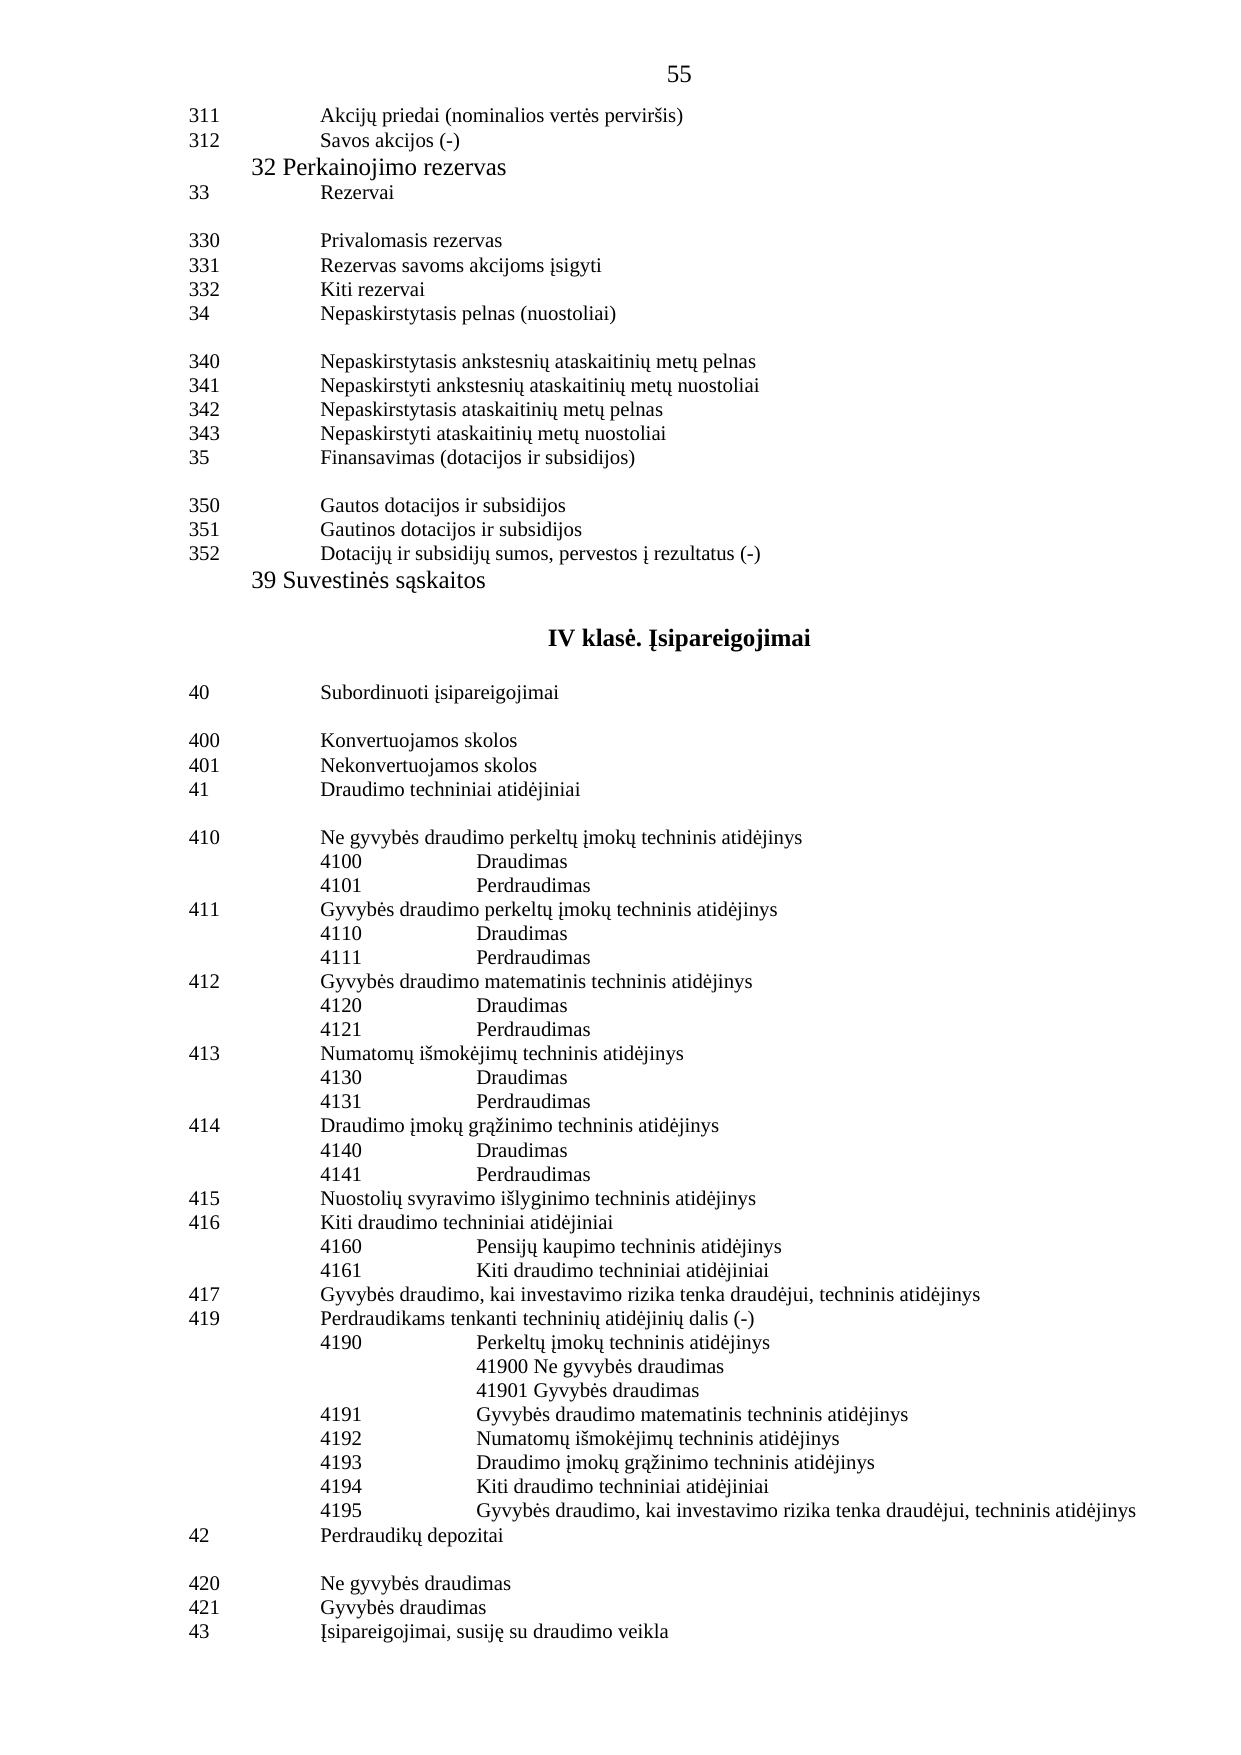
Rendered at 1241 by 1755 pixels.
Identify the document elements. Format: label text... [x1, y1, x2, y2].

table_cell Nepaskirstytasis ankstesnių ataskaitinių metų pelnas [309, 349, 1181, 373]
table_cell Gyvybės draudimo, kai investavimo rizika tenka draudėjui, techninis atidėjinys [465, 1499, 1181, 1522]
table_cell Perdraudimas [465, 873, 1181, 897]
table_cell Nepaskirstytasis ataskaitinių metų pelnas [309, 397, 1181, 421]
table_cell Gyvybės draudimas [309, 1595, 1181, 1619]
table_cell Akcijų priedai (nominalios vertės perviršis) [309, 104, 1181, 127]
table_cell 4194 [309, 1474, 465, 1498]
table_cell 417 [177, 1282, 309, 1306]
table_cell [309, 1547, 1181, 1571]
table_cell Nekonvertuojamos skolos [309, 753, 1181, 777]
table_cell Draudimas [465, 993, 1181, 1017]
table_header Rezervai [309, 180, 1181, 204]
table_cell 350 [177, 493, 309, 517]
table_cell [177, 993, 309, 1017]
table_cell Konvertuojamos skolos [309, 729, 1181, 752]
table_cell Draudimas [465, 849, 1181, 873]
table_cell [177, 204, 309, 228]
table_cell Kiti draudimo techniniai atidėjiniai [309, 1210, 1181, 1234]
table_cell [177, 1474, 309, 1498]
table_cell [309, 325, 1181, 349]
table_cell Ne gyvybės draudimas [309, 1571, 1181, 1595]
table_cell 343 [177, 421, 309, 445]
table_cell Gyvybės draudimo perkeltų įmokų techninis atidėjinys [309, 897, 1181, 921]
table_cell 4120 [309, 993, 465, 1017]
table_cell Nepaskirstyti ankstesnių ataskaitinių metų nuostoliai [309, 373, 1181, 397]
table_cell Perdraudimas [465, 1162, 1181, 1186]
table_cell 352 [177, 541, 309, 565]
table_cell [309, 801, 1181, 825]
table_cell 400 [177, 729, 309, 752]
table_cell 4101 [309, 873, 465, 897]
table_cell 4131 [309, 1089, 465, 1113]
table_cell Pensijų kaupimo techninis atidėjinys [465, 1234, 1181, 1258]
table_cell [177, 1378, 309, 1402]
table_cell [177, 1234, 309, 1258]
table_cell Gautos dotacijos ir subsidijos [309, 493, 1181, 517]
table_cell 35 [177, 445, 309, 469]
table_cell 4193 [309, 1450, 465, 1474]
table_cell Kiti draudimo techniniai atidėjiniai [465, 1474, 1181, 1498]
table_cell 413 [177, 1041, 309, 1065]
table_cell Draudimas [465, 1065, 1181, 1089]
text 32 Perkainojimo rezervas [177, 152, 1181, 180]
table_cell Nepaskirstytasis pelnas (nuostoliai) [309, 301, 1181, 325]
table_cell [309, 469, 1181, 493]
table_cell 4100 [309, 849, 465, 873]
table_cell [177, 1330, 309, 1354]
table_cell 4161 [309, 1258, 465, 1282]
table_cell Numatomų išmokėjimų techninis atidėjinys [309, 1041, 1181, 1065]
table_cell Draudimas [465, 921, 1181, 945]
table_cell [177, 704, 309, 728]
table_cell 421 [177, 1595, 309, 1619]
table_cell 42 [177, 1523, 309, 1547]
table_cell [309, 204, 1181, 228]
table_cell 411 [177, 897, 309, 921]
table_cell Gyvybės draudimo matematinis techninis atidėjinys [309, 969, 1181, 993]
table_cell Gyvybės draudimo matematinis techninis atidėjinys [465, 1402, 1181, 1426]
table_cell Nepaskirstyti ataskaitinių metų nuostoliai [309, 421, 1181, 445]
table_cell Privalomasis rezervas [309, 229, 1181, 252]
table_cell [177, 1354, 309, 1378]
table_cell 34 [177, 301, 309, 325]
table_cell 420 [177, 1571, 309, 1595]
table_cell [177, 1017, 309, 1041]
table_cell [177, 469, 309, 493]
table_cell 351 [177, 517, 309, 541]
table_cell Kiti draudimo techniniai atidėjiniai [465, 1258, 1181, 1282]
table_cell 416 [177, 1210, 309, 1234]
table_cell [177, 1426, 309, 1450]
table_cell 41901 Gyvybės draudimas [465, 1378, 1181, 1402]
table_cell 341 [177, 373, 309, 397]
table_cell 4121 [309, 1017, 465, 1041]
table_cell [177, 1089, 309, 1113]
table_cell [309, 704, 1181, 728]
table_cell Finansavimas (dotacijos ir subsidijos) [309, 445, 1181, 469]
table_cell [177, 1138, 309, 1162]
table_cell Savos akcijos (-) [309, 128, 1181, 152]
table_header 33 [177, 180, 309, 204]
table_cell 41 [177, 777, 309, 801]
table_cell 4110 [309, 921, 465, 945]
table_cell Perdraudimas [465, 945, 1181, 969]
table_cell 419 [177, 1306, 309, 1330]
table_cell 4190 [309, 1330, 465, 1354]
table_cell 342 [177, 397, 309, 421]
table_header 40 [177, 680, 309, 704]
table_cell Dotacijų ir subsidijų sumos, pervestos į rezultatus (-) [309, 541, 1181, 565]
table_cell [177, 1450, 309, 1474]
table_cell [177, 1065, 309, 1089]
text 39 Suvestinės sąskaitos [177, 565, 1181, 594]
table_cell [177, 801, 309, 825]
table_cell 415 [177, 1186, 309, 1210]
table_cell 4140 [309, 1138, 465, 1162]
table_cell 401 [177, 753, 309, 777]
table_cell [177, 1162, 309, 1186]
table_cell Kiti rezervai [309, 277, 1181, 301]
table_cell Nuostolių svyravimo išlyginimo techninis atidėjinys [309, 1186, 1181, 1210]
table_cell [309, 1378, 465, 1402]
table_cell Gautinos dotacijos ir subsidijos [309, 517, 1181, 541]
table_cell 412 [177, 969, 309, 993]
table_cell 410 [177, 825, 309, 849]
table_cell 43 [177, 1619, 309, 1643]
table_cell 4160 [309, 1234, 465, 1258]
table_cell 4191 [309, 1402, 465, 1426]
table_cell Draudimas [465, 1138, 1181, 1162]
table_cell [177, 1499, 309, 1522]
table_cell Gyvybės draudimo, kai investavimo rizika tenka draudėjui, techninis atidėjinys [309, 1282, 1181, 1306]
table_cell 4192 [309, 1426, 465, 1450]
table_cell [177, 1402, 309, 1426]
table_cell [177, 1258, 309, 1282]
table_cell Numatomų išmokėjimų techninis atidėjinys [465, 1426, 1181, 1450]
table_cell Ne gyvybės draudimo perkeltų įmokų techninis atidėjinys [309, 825, 1181, 849]
table_cell [177, 325, 309, 349]
table_cell Perdraudikų depozitai [309, 1523, 1181, 1547]
table_cell Perkeltų įmokų techninis atidėjinys [465, 1330, 1181, 1354]
table_cell 41900 Ne gyvybės draudimas [465, 1354, 1181, 1378]
table_cell Rezervas savoms akcijoms įsigyti [309, 253, 1181, 277]
table_cell Draudimo įmokų grąžinimo techninis atidėjinys [465, 1450, 1181, 1474]
table_cell 414 [177, 1114, 309, 1137]
table_header Subordinuoti įsipareigojimai [309, 680, 1181, 704]
table_cell 340 [177, 349, 309, 373]
table_cell Įsipareigojimai, susiję su draudimo veikla [309, 1619, 1181, 1643]
table_cell [177, 945, 309, 969]
table_cell [177, 873, 309, 897]
table_cell 312 [177, 128, 309, 152]
table_cell 4195 [309, 1499, 465, 1522]
table_cell [177, 849, 309, 873]
text IV klasė. Įsipareigojimai [177, 623, 1181, 652]
table_cell 330 [177, 229, 309, 252]
table_cell 4141 [309, 1162, 465, 1186]
table_cell 331 [177, 253, 309, 277]
table_cell Draudimo techniniai atidėjiniai [309, 777, 1181, 801]
table_cell 311 [177, 104, 309, 127]
table_cell Perdraudimas [465, 1089, 1181, 1113]
table_cell 4111 [309, 945, 465, 969]
table_cell Perdraudimas [465, 1017, 1181, 1041]
table_cell Draudimo įmokų grąžinimo techninis atidėjinys [309, 1114, 1181, 1137]
table_cell Perdraudikams tenkanti techninių atidėjinių dalis (-) [309, 1306, 1181, 1330]
table_cell 4130 [309, 1065, 465, 1089]
table_cell [177, 921, 309, 945]
table_cell 332 [177, 277, 309, 301]
table_cell [309, 1354, 465, 1378]
table_cell [177, 1547, 309, 1571]
